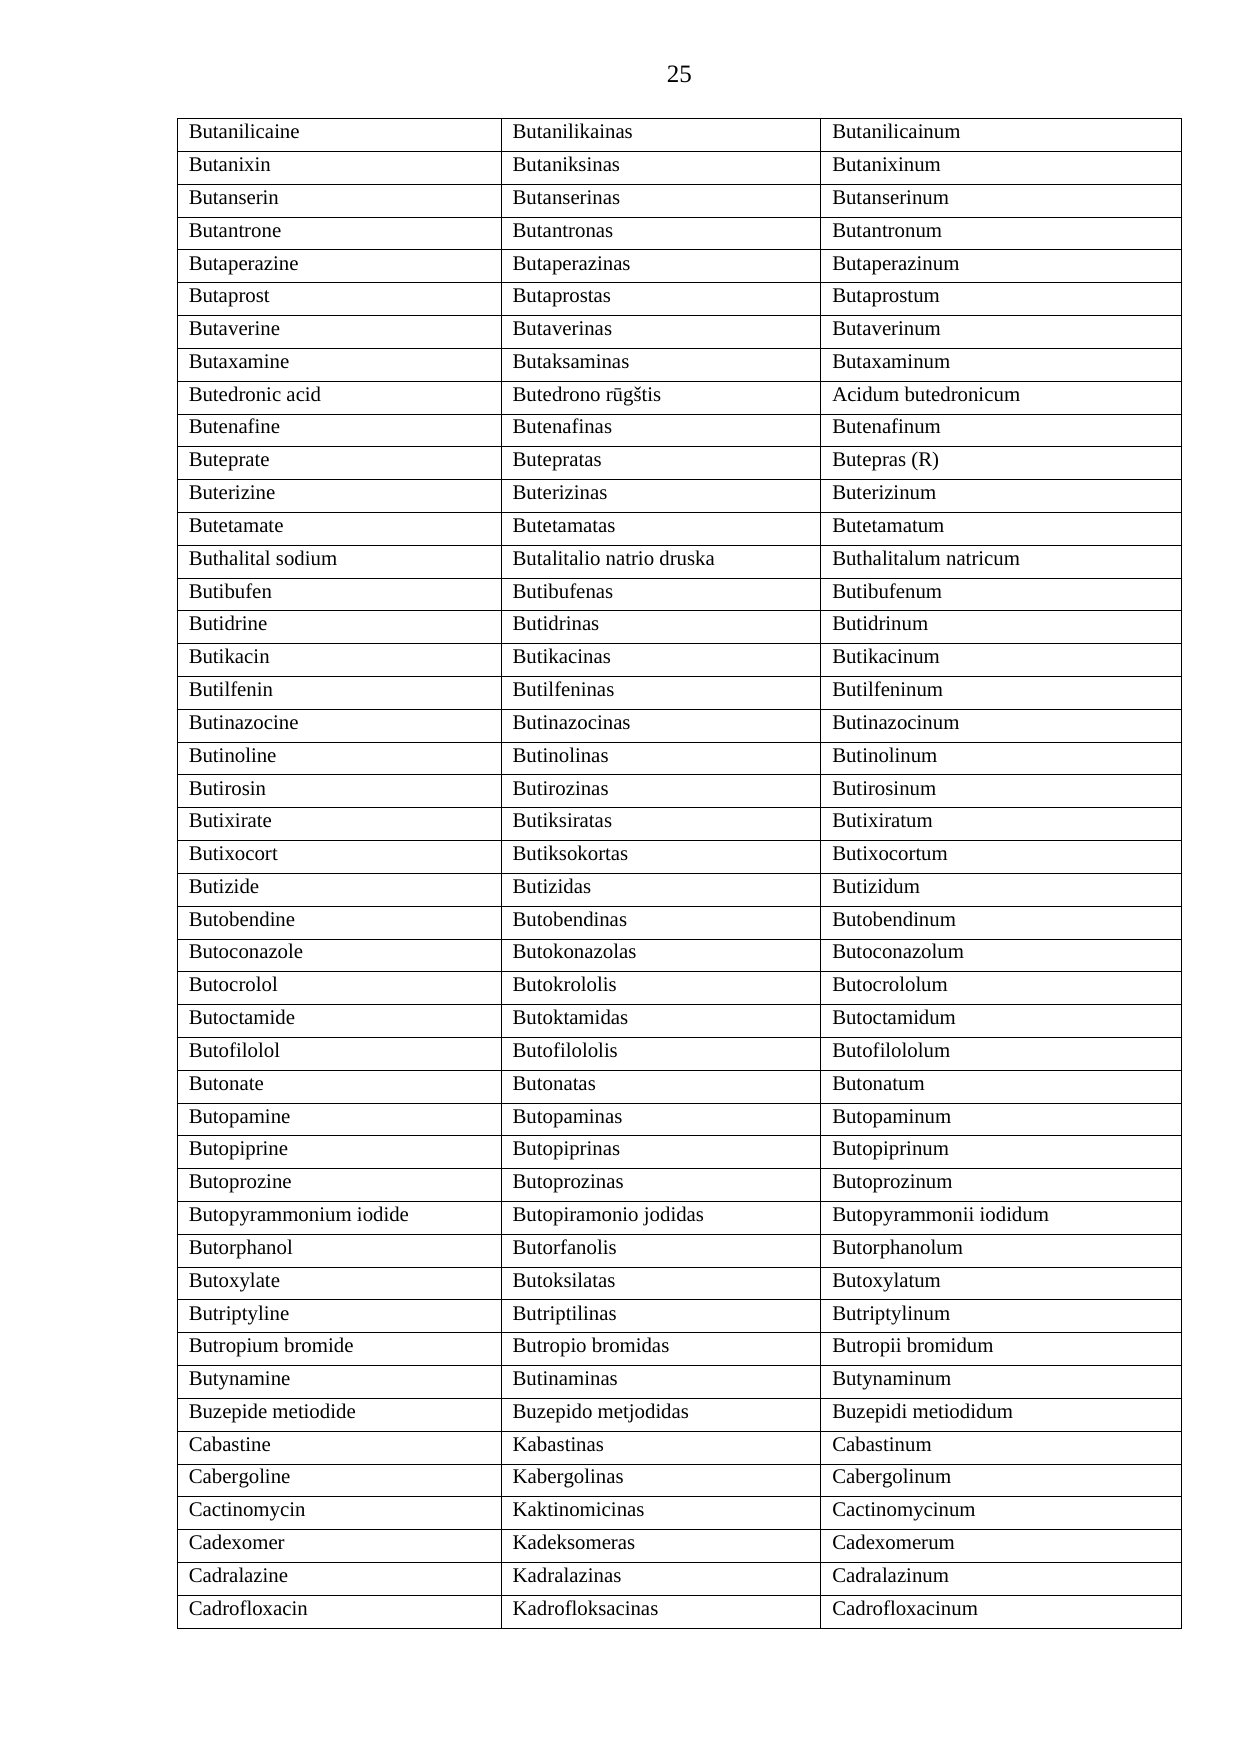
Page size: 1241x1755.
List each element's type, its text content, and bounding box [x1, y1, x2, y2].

table_cell Cabastinum [821, 1432, 1181, 1463]
table_cell Butanserinas [502, 185, 820, 217]
table_cell Butoctamidum [821, 1005, 1181, 1037]
table_cell Cadexomer [178, 1530, 501, 1562]
table_cell Buzepidi metiodidum [821, 1399, 1181, 1431]
table_cell Butanilicainum [821, 119, 1181, 151]
table_cell Kaktinomicinas [502, 1497, 820, 1529]
table_cell Butopiprinas [502, 1136, 820, 1168]
table_cell Butikacin [178, 644, 501, 676]
table_cell Butocrolol [178, 972, 501, 1004]
table_cell Butantrone [178, 218, 501, 249]
table_cell Butidrine [178, 611, 501, 643]
table_cell Butizidas [502, 874, 820, 906]
table_cell Butirosinum [821, 775, 1181, 807]
table_cell Butilfeninas [502, 677, 820, 709]
table_cell Butikacinum [821, 644, 1181, 676]
table_cell Butopamine [178, 1104, 501, 1135]
table_cell Butepratas [502, 447, 820, 479]
table_cell Butofilolol [178, 1038, 501, 1070]
table_cell Butofilololum [821, 1038, 1181, 1070]
table_cell Butofilololis [502, 1038, 820, 1070]
table_cell Butenafine [178, 415, 501, 446]
table_cell Cadralazinum [821, 1563, 1181, 1595]
table_cell Butantronum [821, 218, 1181, 249]
table_cell Butinolinas [502, 743, 820, 774]
table_cell Butoconazole [178, 940, 501, 971]
table_cell Butetamate [178, 513, 501, 545]
table_cell Butaverine [178, 316, 501, 348]
table_cell Butaverinum [821, 316, 1181, 348]
table_cell Butonatas [502, 1071, 820, 1102]
table_cell Butoxylatum [821, 1268, 1181, 1299]
table_cell Butonatum [821, 1071, 1181, 1102]
table_cell Kadeksomeras [502, 1530, 820, 1562]
table_cell Butropio bromidas [502, 1333, 820, 1365]
table_cell Butixocortum [821, 841, 1181, 873]
table_cell Kadralazinas [502, 1563, 820, 1595]
table_cell Buthalitalum natricum [821, 546, 1181, 577]
table_cell Butiksiratas [502, 808, 820, 840]
table_cell Butriptilinas [502, 1300, 820, 1332]
table_cell Buterizinas [502, 480, 820, 512]
table_cell Butoprozine [178, 1169, 501, 1201]
table_cell Butaverinas [502, 316, 820, 348]
table_cell Butropii bromidum [821, 1333, 1181, 1365]
table_cell Buterizine [178, 480, 501, 512]
table_cell Butenafinum [821, 415, 1181, 446]
table_cell Butanixinum [821, 152, 1181, 184]
table_cell Cadralazine [178, 1563, 501, 1595]
table_cell Buteprate [178, 447, 501, 479]
table_cell Cactinomycin [178, 1497, 501, 1529]
table_cell Butaperazine [178, 250, 501, 282]
table_cell Butibufen [178, 579, 501, 610]
table_cell Butalitalio natrio druska [502, 546, 820, 577]
table_cell Butocrololum [821, 972, 1181, 1004]
table_cell Butirozinas [502, 775, 820, 807]
table_cell Butopiprine [178, 1136, 501, 1168]
table_cell Butopiramonio jodidas [502, 1202, 820, 1234]
table_cell Buterizinum [821, 480, 1181, 512]
table_cell Butaperazinum [821, 250, 1181, 282]
table_cell Butetamatas [502, 513, 820, 545]
table_cell Kabastinas [502, 1432, 820, 1463]
table_cell Butriptylinum [821, 1300, 1181, 1332]
table_cell Cabastine [178, 1432, 501, 1463]
table_cell Butorphanolum [821, 1235, 1181, 1267]
table_cell Butriptyline [178, 1300, 501, 1332]
table_cell Kadrofloksacinas [502, 1596, 820, 1627]
table_cell Acidum butedronicum [821, 382, 1181, 413]
table_cell Butaprost [178, 283, 501, 315]
table_cell Butanserinum [821, 185, 1181, 217]
table_cell Butilfenin [178, 677, 501, 709]
table_cell Butoksilatas [502, 1268, 820, 1299]
table_cell Butinoline [178, 743, 501, 774]
table_cell Butoktamidas [502, 1005, 820, 1037]
table_cell Butanilikainas [502, 119, 820, 151]
table_cell Butinaminas [502, 1366, 820, 1398]
table_cell Butonate [178, 1071, 501, 1102]
table_cell Butibufenas [502, 579, 820, 610]
table_cell Butanixin [178, 152, 501, 184]
table_cell Butaniksinas [502, 152, 820, 184]
table_cell Butokrololis [502, 972, 820, 1004]
table_cell Butoctamide [178, 1005, 501, 1037]
table_cell Butopaminas [502, 1104, 820, 1135]
table_cell Butinolinum [821, 743, 1181, 774]
table_cell Butoconazolum [821, 940, 1181, 971]
table_cell Butaxamine [178, 349, 501, 381]
table_cell Butoprozinas [502, 1169, 820, 1201]
table_cell Butynaminum [821, 1366, 1181, 1398]
table_cell Butoxylate [178, 1268, 501, 1299]
table_cell Butaperazinas [502, 250, 820, 282]
table_cell Butantronas [502, 218, 820, 249]
table_cell Butirosin [178, 775, 501, 807]
table_cell Butibufenum [821, 579, 1181, 610]
table_cell Butizide [178, 874, 501, 906]
table_cell Butorphanol [178, 1235, 501, 1267]
table_cell Butizidum [821, 874, 1181, 906]
table_cell Butetamatum [821, 513, 1181, 545]
table_cell Cadrofloxacinum [821, 1596, 1181, 1627]
table_cell Buzepide metiodide [178, 1399, 501, 1431]
table_cell Butorfanolis [502, 1235, 820, 1267]
table_cell Kabergolinas [502, 1465, 820, 1496]
table_cell Butidrinas [502, 611, 820, 643]
table_cell Butokonazolas [502, 940, 820, 971]
table_cell Butinazocinum [821, 710, 1181, 742]
table_cell Butedrono rūgštis [502, 382, 820, 413]
table_cell Butinazocinas [502, 710, 820, 742]
table_cell Butixiratum [821, 808, 1181, 840]
table_cell Cabergolinum [821, 1465, 1181, 1496]
table_cell Butiksokortas [502, 841, 820, 873]
table_cell Butopaminum [821, 1104, 1181, 1135]
table_cell Butopiprinum [821, 1136, 1181, 1168]
table_cell Butepras (R) [821, 447, 1181, 479]
table_cell Butinazocine [178, 710, 501, 742]
table_cell Butanilicaine [178, 119, 501, 151]
table_cell Butilfeninum [821, 677, 1181, 709]
table_cell Butynamine [178, 1366, 501, 1398]
table_cell Butaxaminum [821, 349, 1181, 381]
table_cell Butanserin [178, 185, 501, 217]
table_cell Butedronic acid [178, 382, 501, 413]
table_cell Butropium bromide [178, 1333, 501, 1365]
table_cell Cadexomerum [821, 1530, 1181, 1562]
table_cell Cadrofloxacin [178, 1596, 501, 1627]
table_cell Butenafinas [502, 415, 820, 446]
table_cell Buzepido metjodidas [502, 1399, 820, 1431]
table_cell Butaksaminas [502, 349, 820, 381]
table_cell Butopyrammonii iodidum [821, 1202, 1181, 1234]
table_cell Butobendine [178, 907, 501, 938]
table_cell Butopyrammonium iodide [178, 1202, 501, 1234]
table_cell Butikacinas [502, 644, 820, 676]
table_cell Cabergoline [178, 1465, 501, 1496]
table_cell Butidrinum [821, 611, 1181, 643]
table_cell Butaprostum [821, 283, 1181, 315]
table_cell Butobendinum [821, 907, 1181, 938]
table_cell Butobendinas [502, 907, 820, 938]
table_cell Butixocort [178, 841, 501, 873]
table_cell Buthalital sodium [178, 546, 501, 577]
table_cell Butoprozinum [821, 1169, 1181, 1201]
table_cell Cactinomycinum [821, 1497, 1181, 1529]
table_cell Butixirate [178, 808, 501, 840]
table_cell Butaprostas [502, 283, 820, 315]
